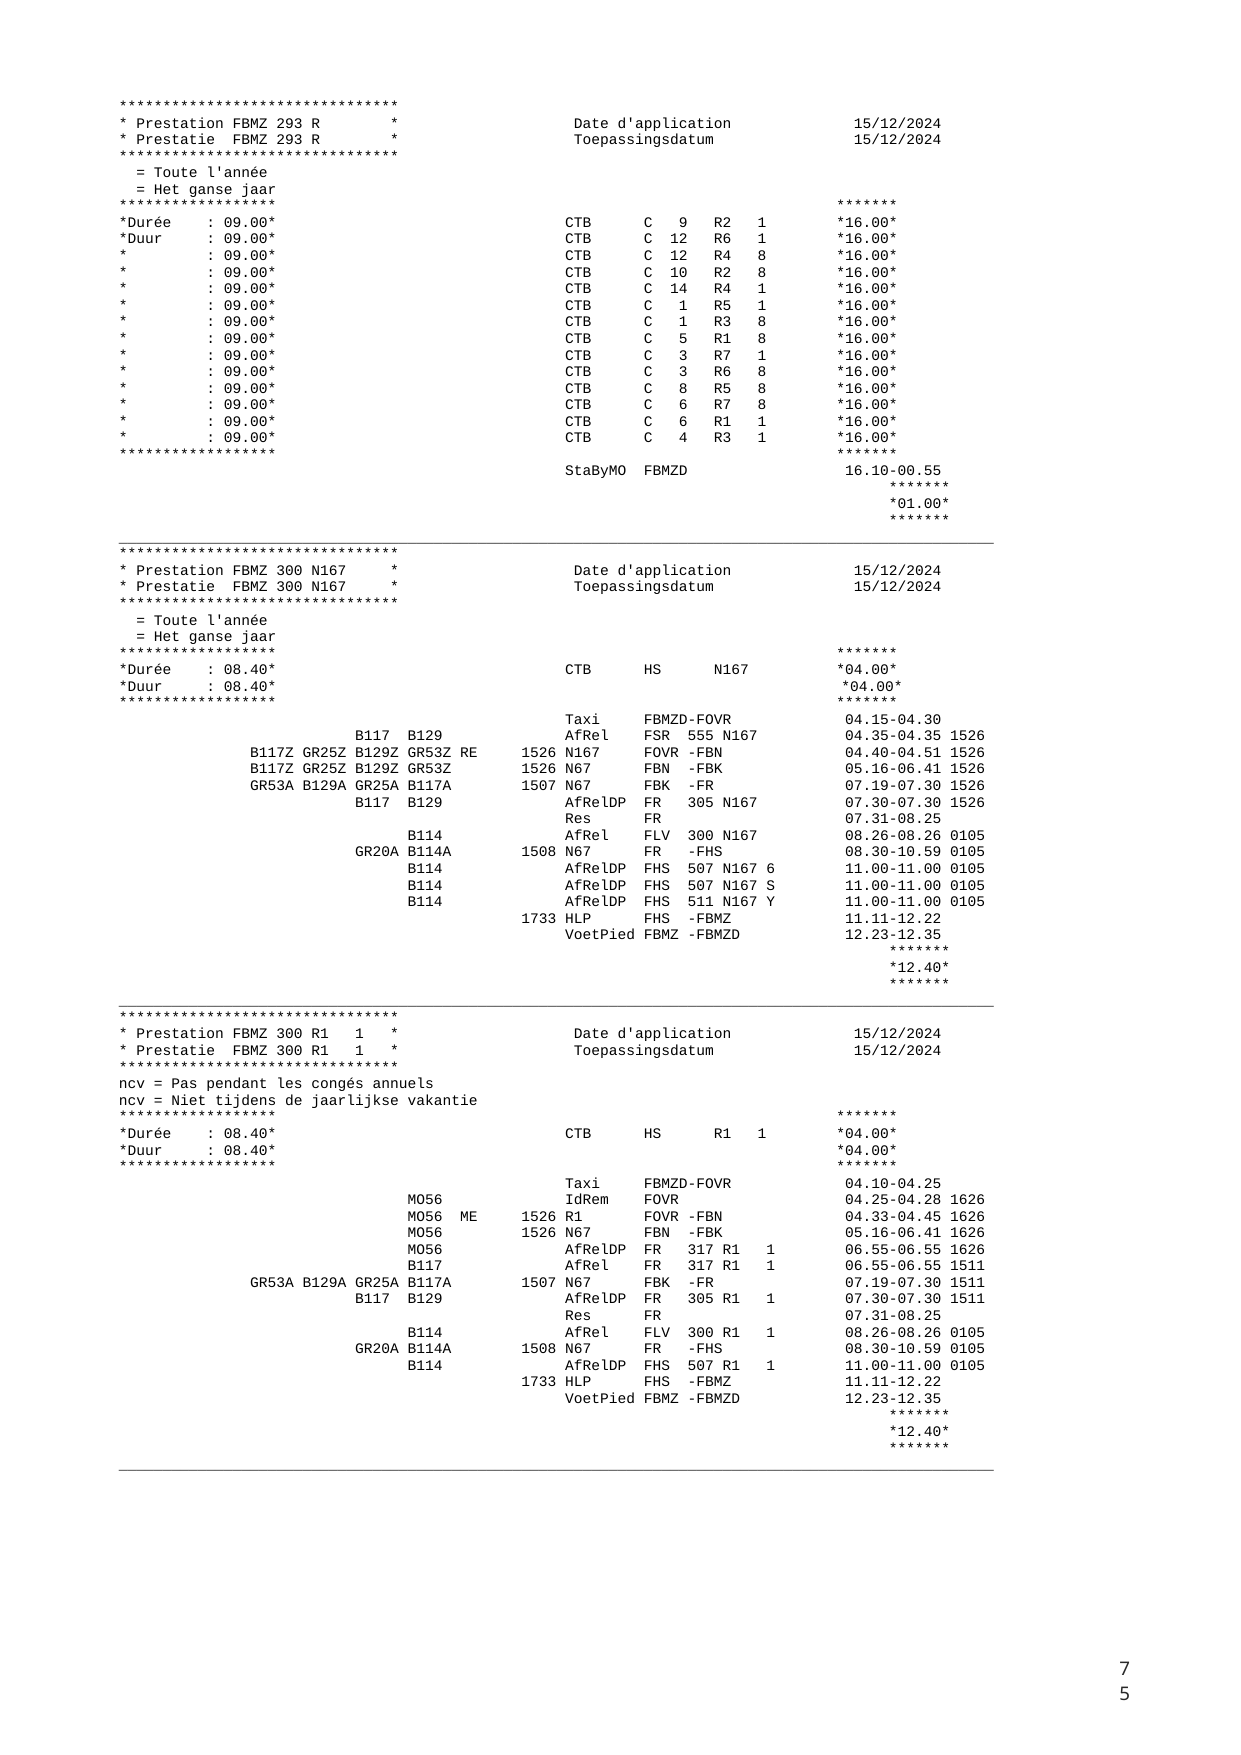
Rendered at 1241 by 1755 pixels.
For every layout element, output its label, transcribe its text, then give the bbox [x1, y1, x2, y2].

text ******************************** * Prestation FBMZ 300 N167 * Date d'application 15/12/2024 * Prestatie FBMZ 300 N167 * Toepassingsdatum 15/12/2024 ******************************** = Toute l'année = Het ganse jaar ****************** ******* *Durée : 08.40* CTB HS N167 *04.00* *Duur : 08.40* *04.00* ****************** ******* Taxi FBMZD-FOVR 04.15-04.30 B117 B129 AfRel FSR 555 N167 04.35-04.35 1526 B117Z GR25Z B129Z GR53Z RE 1526 N167 FOVR -FBN 04.40-04.51 1526 B117Z GR25Z B129Z GR53Z 1526 N67 FBN -FBK 05.16-06.41 1526 GR53A B129A GR25A B117A 1507 N67 FBK -FR 07.19-07.30 1526 B117 B129 AfRelDP FR 305 N167 07.30-07.30 1526 Res FR 07.31-08.25 B114 AfRel FLV 300 N167 08.26-08.26 0105 GR20A B114A 1508 N67 FR -FHS 08.30-10.59 0105 B114 AfRelDP FHS 507 N167 6 11.00-11.00 0105 B114 AfRelDP FHS 507 N167 S 11.00-11.00 0105 B114 AfRelDP FHS 511 N167 Y 11.00-11.00 0105 1733 HLP FHS -FBMZ 11.11-12.22 VoetPied FBMZ -FBMZD 12.23-12.35 ******* *12.40* ******* ____________________________________________________________________________________________________ [119, 546, 1122, 1010]
text ******************************** * Prestation FBMZ 300 R1 1 * Date d'application 15/12/2024 * Prestatie FBMZ 300 R1 1 * Toepassingsdatum 15/12/2024 ******************************** ncv = Pas pendant les congés annuels ncv = Niet tijdens de jaarlijkse vakantie ****************** ******* *Durée : 08.40* CTB HS R1 1 *04.00* *Duur : 08.40* *04.00* ****************** ******* Taxi FBMZD-FOVR 04.10-04.25 MO56 IdRem FOVR 04.25-04.28 1626 MO56 ME 1526 R1 FOVR -FBN 04.33-04.45 1626 MO56 1526 N67 FBN -FBK 05.16-06.41 1626 MO56 AfRelDP FR 317 R1 1 06.55-06.55 1626 B117 AfRel FR 317 R1 1 06.55-06.55 1511 GR53A B129A GR25A B117A 1507 N67 FBK -FR 07.19-07.30 1511 B117 B129 AfRelDP FR 305 R1 1 07.30-07.30 1511 Res FR 07.31-08.25 B114 AfRel FLV 300 R1 1 08.26-08.26 0105 GR20A B114A 1508 N67 FR -FHS 08.30-10.59 0105 B114 AfRelDP FHS 507 R1 1 11.00-11.00 0105 1733 HLP FHS -FBMZ 11.11-12.22 VoetPied FBMZ -FBMZD 12.23-12.35 ******* *12.40* ******* ____________________________________________________________________________________________________ [119, 1010, 1122, 1474]
text ******************************** * Prestation FBMZ 293 R * Date d'application 15/12/2024 * Prestatie FBMZ 293 R * Toepassingsdatum 15/12/2024 ******************************** = Toute l'année = Het ganse jaar ****************** ******* *Durée : 09.00* CTB C 9 R2 1 *16.00* *Duur : 09.00* CTB C 12 R6 1 *16.00* * : 09.00* CTB C 12 R4 8 *16.00* * : 09.00* CTB C 10 R2 8 *16.00* * : 09.00* CTB C 14 R4 1 *16.00* * : 09.00* CTB C 1 R5 1 *16.00* * : 09.00* CTB C 1 R3 8 *16.00* * : 09.00* CTB C 5 R1 8 *16.00* * : 09.00* CTB C 3 R7 1 *16.00* * : 09.00* CTB C 3 R6 8 *16.00* * : 09.00* CTB C 8 R5 8 *16.00* * : 09.00* CTB C 6 R7 8 *16.00* * : 09.00* CTB C 6 R1 1 *16.00* * : 09.00* CTB C 4 R3 1 *16.00* ****************** ******* StaByMO FBMZD 16.10-00.55 ******* *01.00* ******* ____________________________________________________________________________________________________ [119, 99, 1122, 546]
